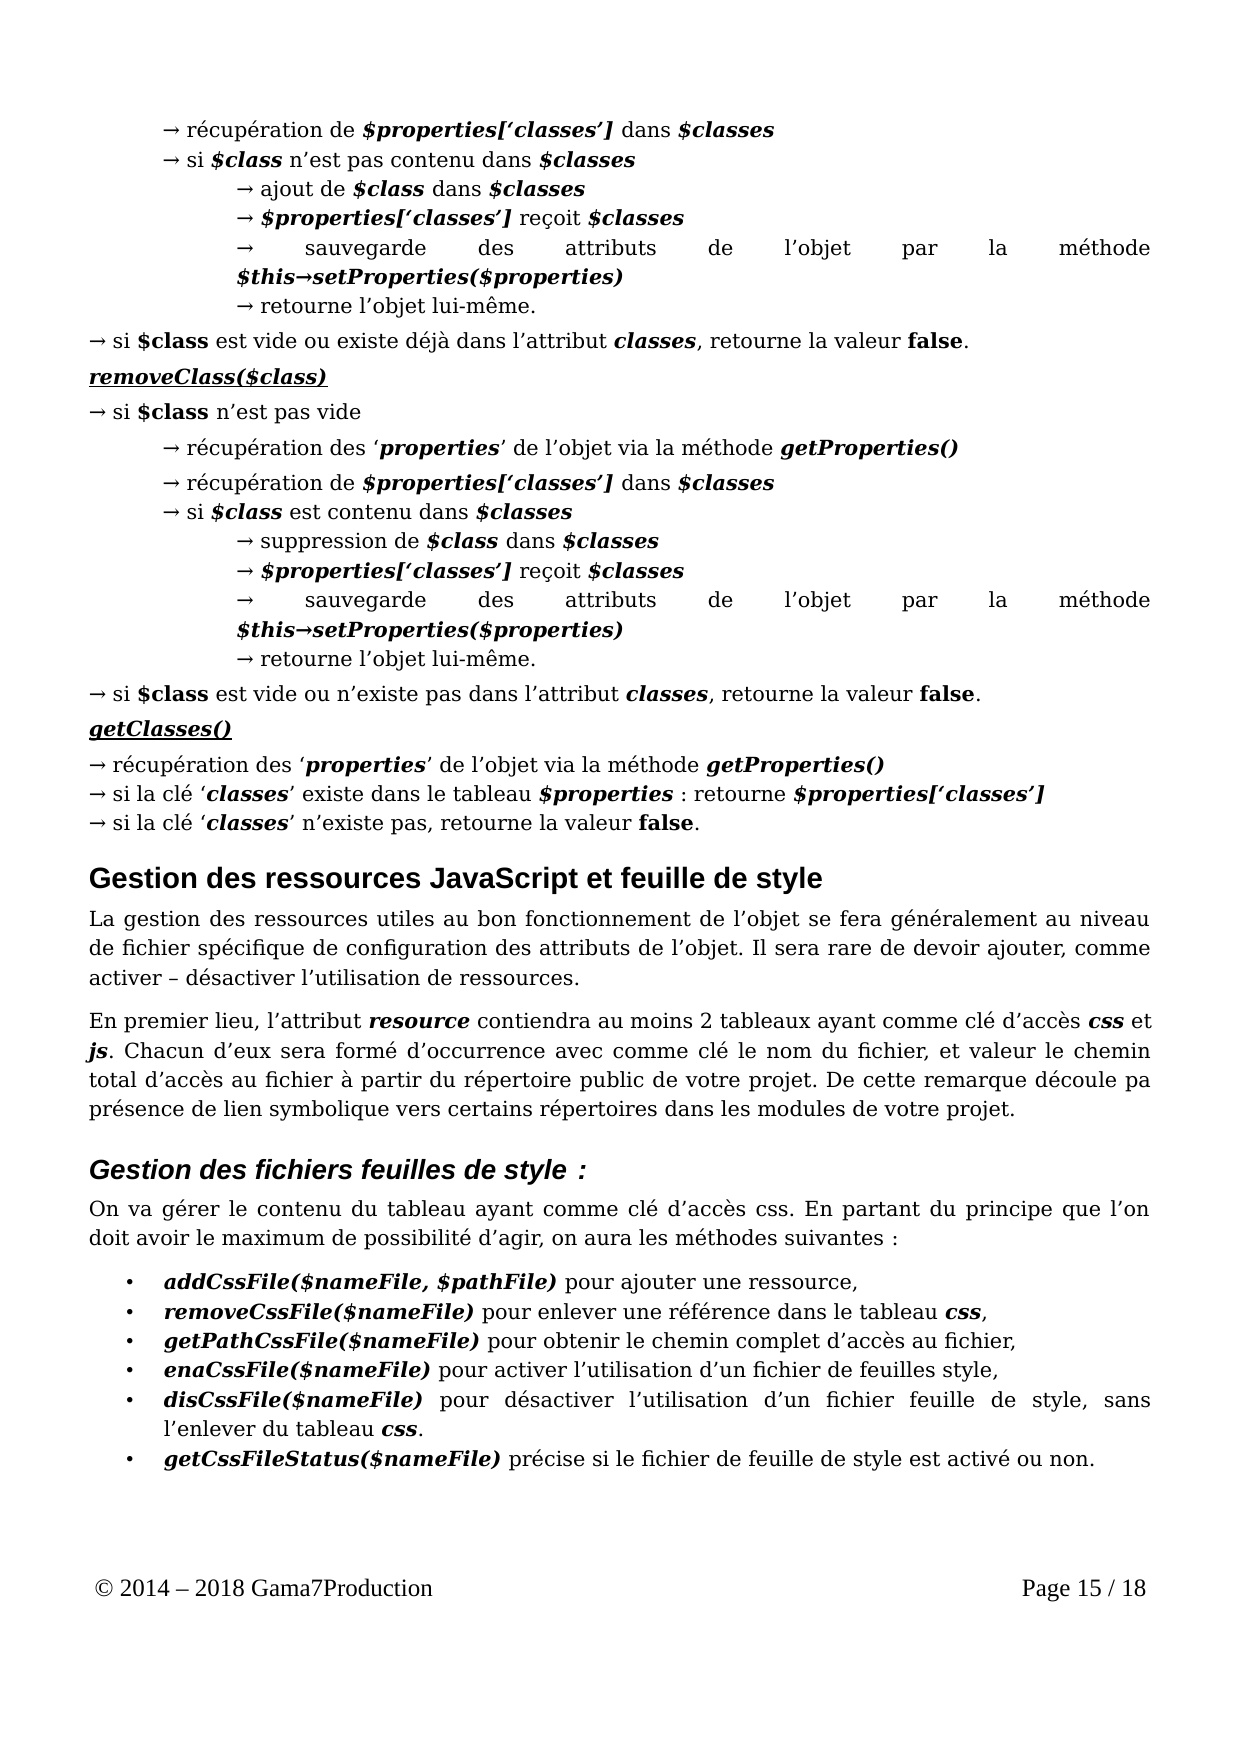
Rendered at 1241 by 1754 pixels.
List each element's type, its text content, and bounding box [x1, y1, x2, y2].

text → si $class n’est pas vide [88, 400, 1152, 424]
text → sauvegarde des attributs de l’objet par la méthode $this→setProperties($properties) [236, 236, 1152, 289]
text En premier lieu, l’attribut resource contiendra au moins 2 tableaux ayant comme clé d’accès css et js. Chacun d’eux sera formé d’occurrence avec comme clé le nom du fichier, et valeur le chemin total d’accès au fichier à partir du répertoire public de votre projet. De cette remarque découle pa présence de lien symbolique vers certains répertoires dans les modules de votre projet. [88, 1009, 1152, 1121]
list addCssFile($nameFile, $pathFile) pour ajouter une ressource, [126, 1270, 1152, 1294]
text → sauvegarde des attributs de l’objet par la méthode $this→setProperties($properties) [236, 588, 1152, 642]
text removeClass($class) [88, 365, 1152, 389]
text → récupération de $properties[‘classes’] dans $classes [88, 118, 1152, 143]
list removeCssFile($nameFile) pour enlever une référence dans le tableau css, [126, 1299, 1152, 1324]
text → $properties[‘classes’] reçoit $classes [88, 206, 1152, 231]
text → retourne l’objet lui-même. [88, 647, 1152, 671]
list enaCssFile($nameFile) pour activer l’utilisation d’un fichier de feuilles style, [126, 1358, 1152, 1383]
text → récupération de $properties[‘classes’] dans $classes [88, 471, 1152, 495]
text → récupération des ‘properties’ de l’objet via la méthode getProperties() [88, 435, 1152, 460]
text → ajout de $class dans $classes [88, 177, 1152, 201]
text On va gérer le contenu du tableau ayant comme clé d’accès css. En partant du principe que l’on doit avoir le maximum de possibilité d’agir, on aura les méthodes suivantes : [88, 1197, 1152, 1251]
text → si $class est contenu dans $classes [88, 500, 1152, 524]
subtitle Gestion des fichiers feuilles de style : [88, 1153, 1152, 1185]
text → si la clé ‘classes’ existe dans le tableau $properties : retourne $properties[‘classes’] [88, 782, 1152, 806]
list getPathCssFile($nameFile) pour obtenir le chemin complet d’accès au fichier, [126, 1329, 1152, 1353]
text → si $class n’est pas contenu dans $classes [88, 147, 1152, 172]
text getClasses() [88, 717, 1152, 742]
text → si $class est vide ou existe déjà dans l’attribut classes, retourne la valeur false. [88, 329, 1152, 354]
text → si la clé ‘classes’ n’existe pas, retourne la valeur false. [88, 811, 1152, 836]
text La gestion des ressources utiles au bon fonctionnement de l’objet se fera généralement au niveau de fichier spécifique de configuration des attributs de l’objet. Il sera rare de devoir ajouter, comme activer – désactiver l’utilisation de ressources. [88, 907, 1152, 990]
text → suppression de $class dans $classes [88, 529, 1152, 554]
list disCssFile($nameFile) pour désactiver l’utilisation d’un fichier feuille de style, sans l’enlever du tableau css. [126, 1388, 1152, 1441]
list getCssFileStatus($nameFile) précise si le fichier de feuille de style est activé ou non. [126, 1446, 1152, 1471]
text → $properties[‘classes’] reçoit $classes [88, 559, 1152, 583]
text → si $class est vide ou n’existe pas dans l’attribut classes, retourne la valeur false. [88, 682, 1152, 706]
text → récupération des ‘properties’ de l’objet via la méthode getProperties() [88, 752, 1152, 777]
subtitle Gestion des ressources JavaScript et feuille de style [88, 861, 1152, 895]
text → retourne l’objet lui-même. [88, 294, 1152, 319]
